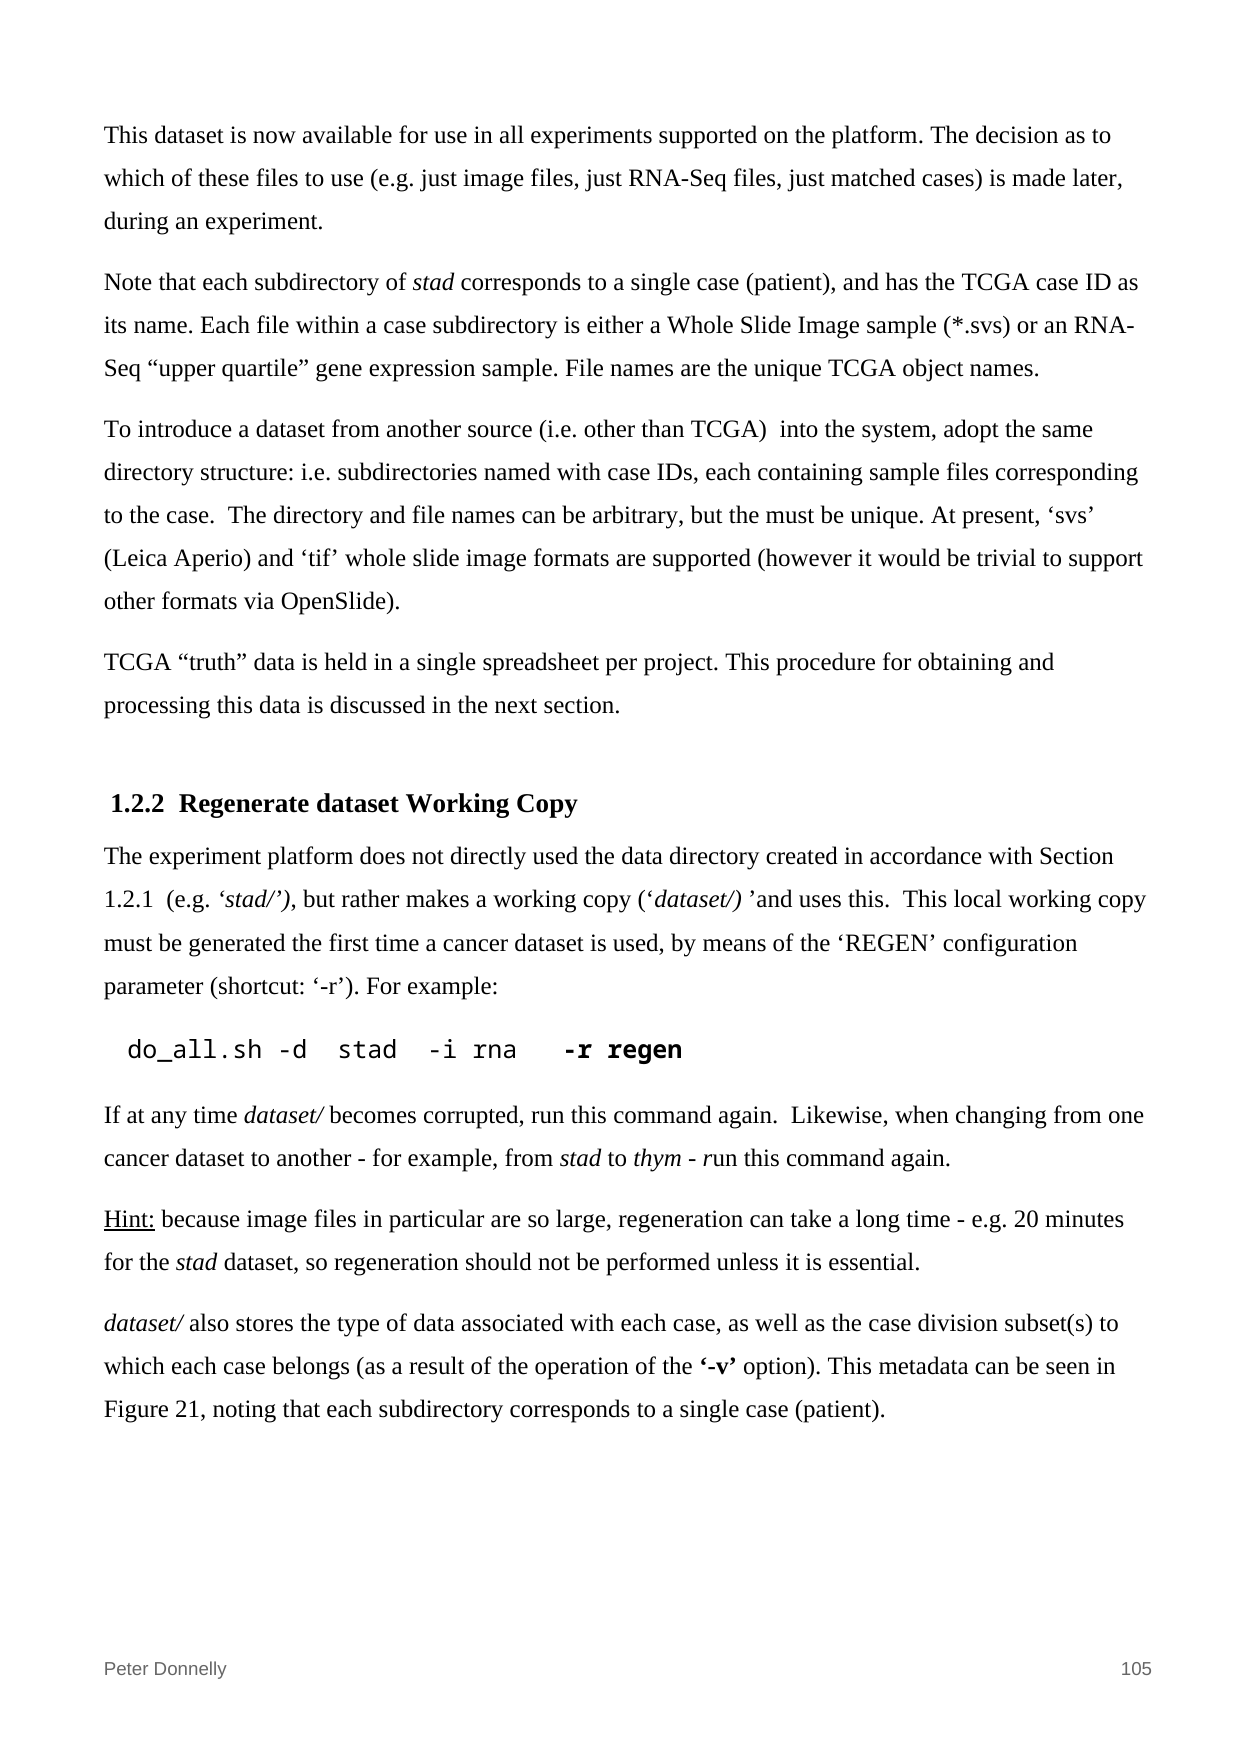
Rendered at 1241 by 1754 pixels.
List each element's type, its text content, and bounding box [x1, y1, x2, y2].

text dataset/ also stores the type of data associated with each case, as well as the case division subset(s) to which each case belongs (as a result of the operation of the ‘-v’ option). This metadata can be seen in Figure 21, noting that each subdirectory corresponds to a single case (patient). [103, 1308, 1146, 1423]
text Hint: because image files in particular are so large, regeneration can take a long time - e.g. 20 minutes for the stad dataset, so regeneration should not be performed unless it is essential. [103, 1204, 1146, 1276]
text This dataset is now available for use in all experiments supported on the platform. The decision as to which of these files to use (e.g. just image files, just RNA-Seq files, just matched cases) is made later, during an experiment. [103, 120, 1146, 235]
text The experiment platform does not directly used the data directory created in accordance with Section 1.2.1 (e.g. ‘stad/’), but rather makes a working copy (‘dataset/) ’and uses this. This local working copy must be generated the first time a cancer dataset is used, by means of the ‘REGEN’ configuration parameter (shortcut: ‘-r’). For example: [103, 841, 1146, 999]
text If at any time dataset/ becomes corrupted, run this command again. Likewise, when changing from one cancer dataset to another - for example, from stad to thym - run this command again. [103, 1100, 1146, 1172]
text Note that each subdirectory of stad corresponds to a single case (patient), and has the TCGA case ID as its name. Each file within a case subdirectory is either a Whole Slide Image sample (*.svs) or an RNA-Seq “upper quartile” gene expression sample. File names are the unique TCGA object names. [103, 267, 1146, 382]
text do_all.sh -d stad -i rna -r regen [127, 1032, 1146, 1066]
text TCGA “truth” data is held in a single spreadsheet per project. This procedure for obtaining and processing this data is discussed in the next section. [103, 647, 1146, 719]
subtitle Regenerate dataset Working Copy [103, 787, 1146, 818]
text To introduce a dataset from another source (i.e. other than TCGA) into the system, adopt the same directory structure: i.e. subdirectories named with case IDs, each containing sample files corresponding to the case. The directory and file names can be arbitrary, but the must be unique. At present, ‘svs’ (Leica Aperio) and ‘tif’ whole slide image formats are supported (however it would be trivial to support other formats via OpenSlide). [103, 414, 1146, 615]
